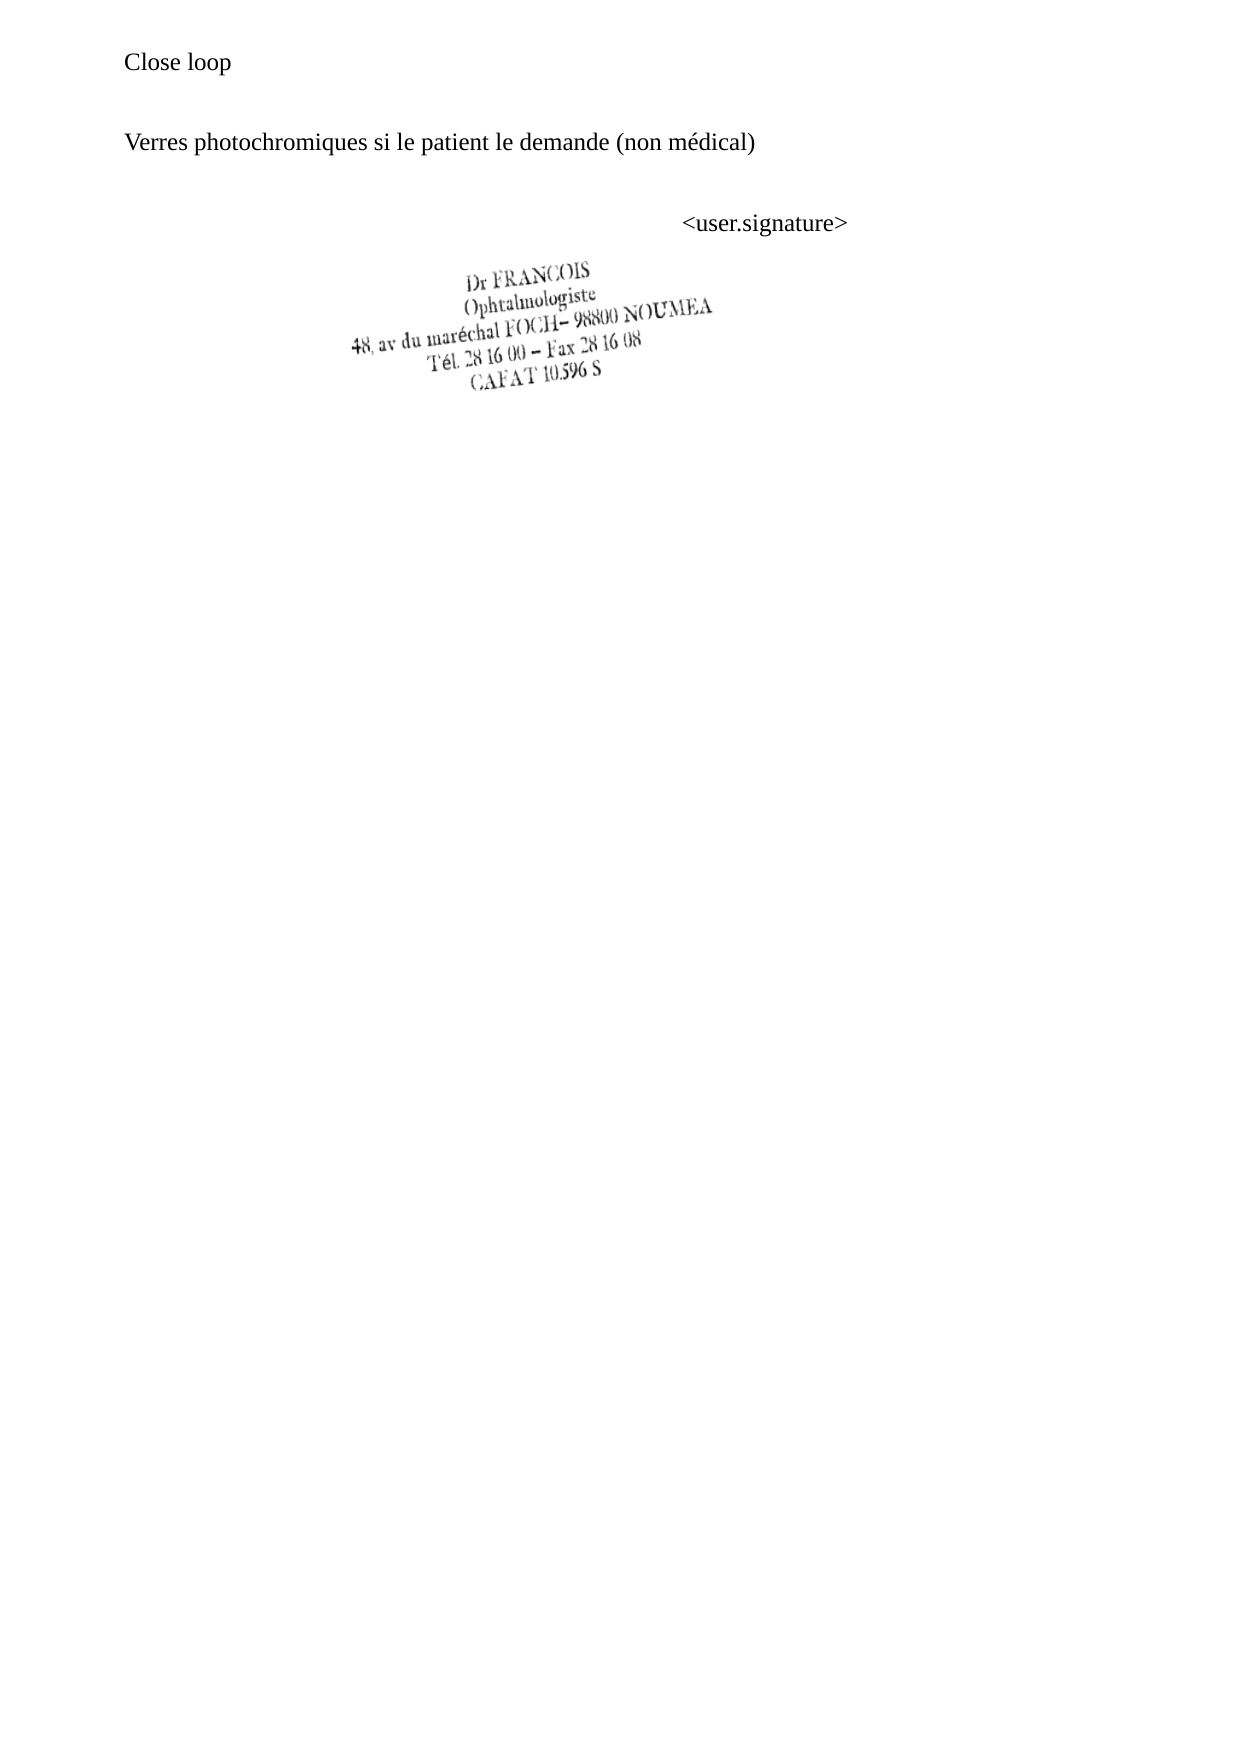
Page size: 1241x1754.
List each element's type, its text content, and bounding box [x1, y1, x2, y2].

table_cell [395, 82, 495, 122]
picture [351, 261, 713, 391]
table_cell [495, 82, 523, 122]
table_cell [118, 202, 248, 242]
table_cell [249, 202, 395, 242]
table_cell <user.signature> [676, 202, 926, 242]
table_cell [249, 41, 395, 82]
table_cell [654, 202, 676, 242]
table_cell [676, 41, 926, 82]
table_cell [654, 41, 676, 82]
table_cell [395, 41, 495, 82]
table_cell Verres photochromiques si le patient le demande (non médical) [118, 122, 926, 162]
table_cell [523, 202, 654, 242]
table_cell [495, 41, 523, 82]
table_cell [395, 202, 495, 242]
table_cell Close loop [118, 41, 248, 82]
table_cell [118, 162, 926, 202]
table_cell [654, 82, 676, 122]
table_cell [249, 82, 395, 122]
table_cell [118, 82, 248, 122]
table_cell [523, 41, 654, 82]
table_cell [676, 82, 926, 122]
table_cell [523, 82, 654, 122]
table_cell [495, 202, 523, 242]
